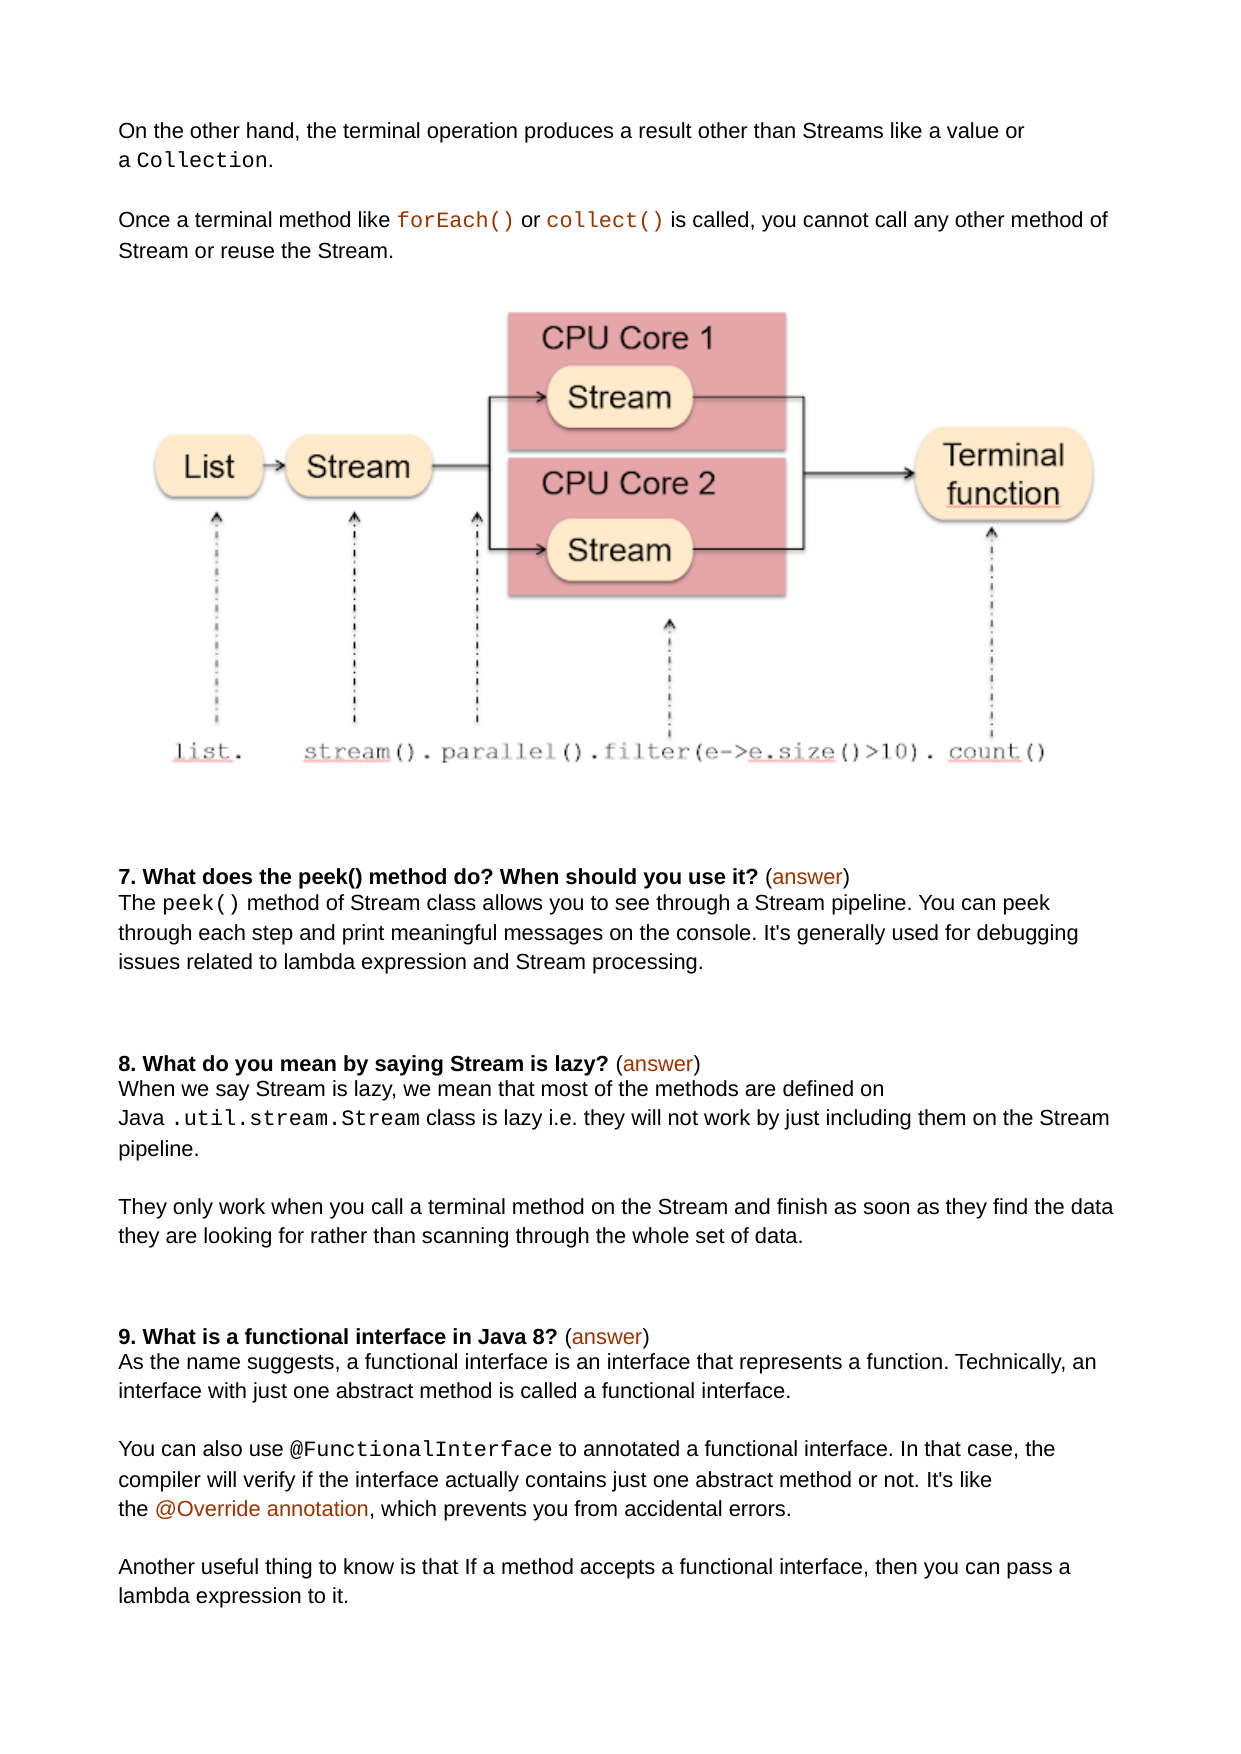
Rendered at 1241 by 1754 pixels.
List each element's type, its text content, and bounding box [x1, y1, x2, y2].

text As the name suggests, a functional interface is an interface that represents a function. Technically, an interface with just one abstract method is called a functional interface. You can also use @FunctionalInterface to annotated a functional interface. In that case, the compiler will verify if the interface actually contains just one abstract method or not. It's like the @Override annotation, which prevents you from accidental errors. Another useful thing to know is that If a method accepts a functional interface, then you can pass a lambda expression to it. [118, 1349, 1122, 1608]
subtitle 9. What is a functional interface in Java 8? (answer) [118, 1324, 1122, 1349]
text On the other hand, the terminal operation produces a result other than Streams like a value or a Collection. Once a terminal method like forEach() or collect() is called, you cannot call any other method of Stream or reuse the Stream. [118, 118, 1122, 263]
text The peek() method of Stream class allows you to see through a Stream pipeline. You can peek through each step and print meaningful messages on the console. It's generally used for debugging issues related to lambda expression and Stream processing. [118, 889, 1122, 1032]
text When we say Stream is lazy, we mean that most of the methods are defined on Java .util.stream.Stream class is lazy i.e. they will not work by just including them on the Stream pipeline. They only work when you call a terminal method on the Stream and finish as soon as they find the data they are looking for rather than scanning through the whole set of data. [118, 1076, 1122, 1306]
picture [143, 281, 1097, 788]
subtitle 7. What does the peek() method do? When should you use it? (answer) [118, 864, 1122, 889]
subtitle 8. What do you mean by saying Stream is lazy? (answer) [118, 1051, 1122, 1076]
